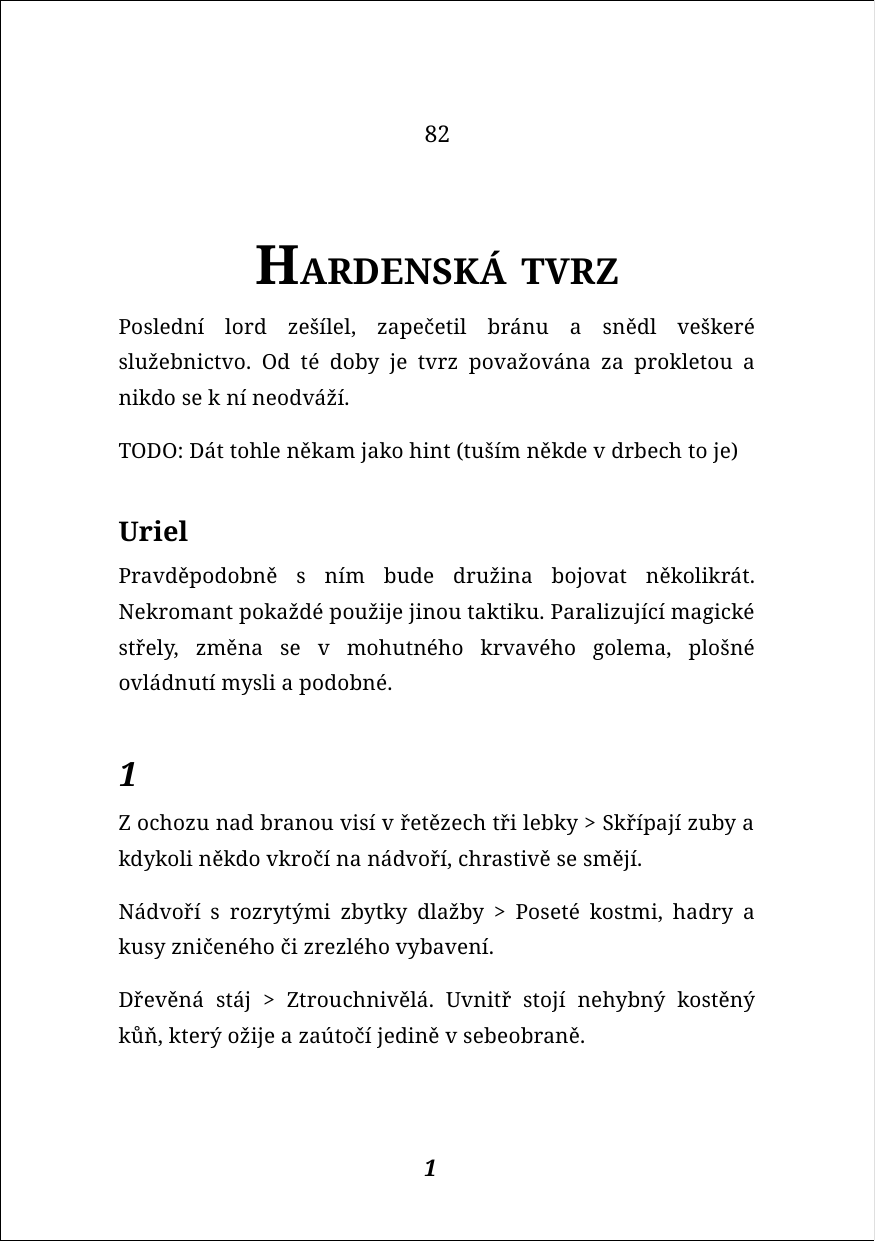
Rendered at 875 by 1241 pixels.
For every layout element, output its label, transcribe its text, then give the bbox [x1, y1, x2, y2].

text Pravděpodobně s ním bude družina bojovat několikrát. Nekromant pokaždé použije jinou taktiku. Paralizující magické střely, změna se v mohutného krvavého golema, plošné ovládnutí mysli a podobné. [118, 562, 756, 697]
subtitle Uriel [118, 513, 756, 550]
text Dřevěná stáj > Ztrouchnivělá. Uvnitř stojí nehybný kostěný kůň, který ožije a zaútočí jedině v sebeobraně. [118, 986, 756, 1049]
text Poslední lord zešílel, zapečetil bránu a snědl veškeré služebnictvo. Od té doby je tvrz považována za prokletou a nikdo se k ní neodváží. [118, 312, 756, 411]
subtitle Hardenská tvrz [118, 226, 756, 300]
text Z ochozu nad branou visí v řetězech tři lebky > Skřípají zuby a kdykoli někdo vkročí na nádvoří, chrastivě se smějí. [118, 808, 756, 872]
subtitle 1 [118, 751, 756, 796]
text Nádvoří s rozrytými zbytky dlažby > Poseté kostmi, hadry a kusy zničeného či zrezlého vybavení. [118, 897, 756, 961]
text TODO: Dát tohle někam jako hint (tuším někde v drbech to je) [118, 436, 756, 464]
